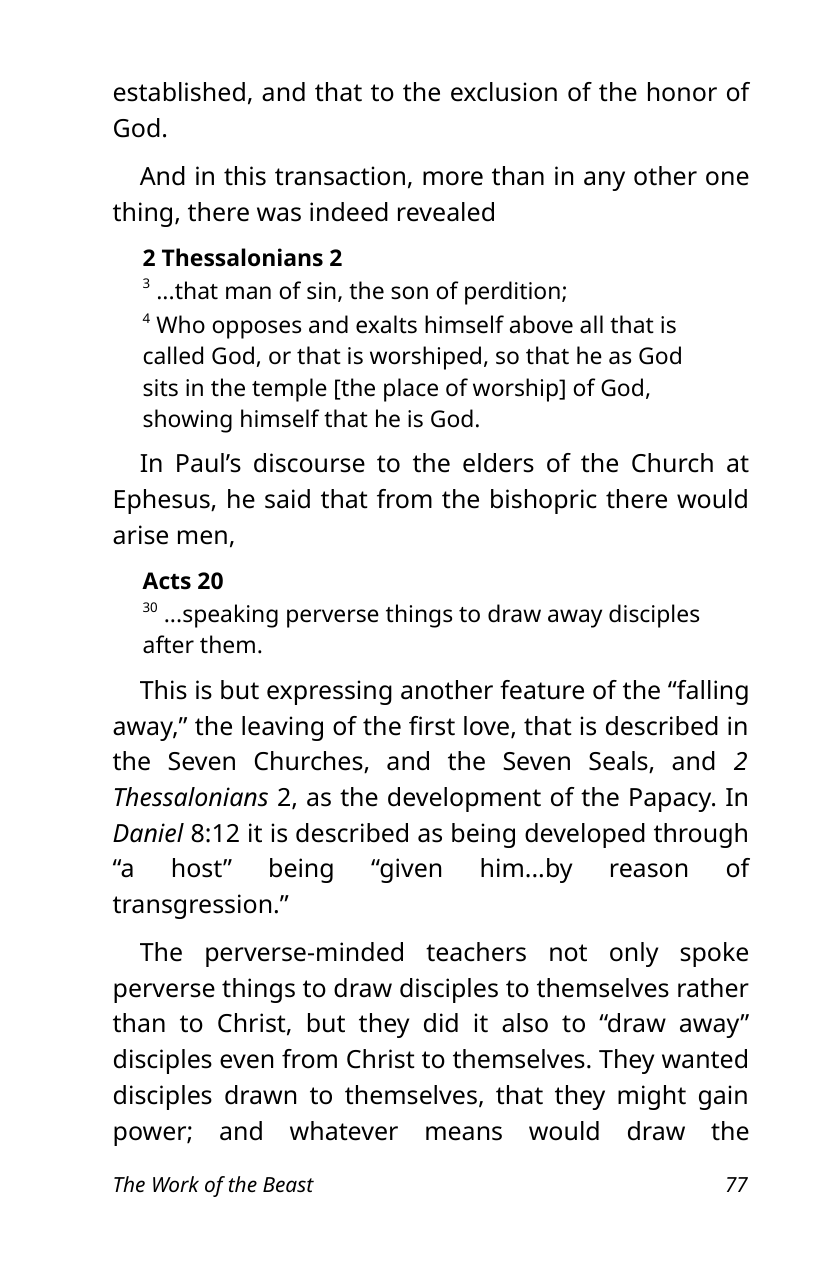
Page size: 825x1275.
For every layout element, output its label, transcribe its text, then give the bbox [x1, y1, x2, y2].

text 4 Who opposes and exalts himself above all that is called God, or that is worshiped, so that he as God sits in the temple [the place of worship] of God, showing himself that he is God. [142, 309, 720, 434]
text In Paul’s discourse to the elders of the Church at Ephesus, he said that from the bishopric there would arise men, [112, 446, 750, 552]
text The perverse-minded teachers not only spoke perverse things to draw disciples to themselves rather than to Christ, but they did it also to “draw away” disciples even from Christ to themselves. They wanted disciples drawn to themselves, that they might gain power; and whatever means would draw the [112, 935, 750, 1147]
text Acts 20 [142, 565, 750, 597]
text 3 ...that man of sin, the son of perdition; [142, 275, 720, 306]
text 2 Thessalonians 2 [142, 242, 750, 273]
text 30 ...speaking perverse things to draw away disciples after them. [142, 598, 720, 661]
text This is but expressing another feature of the “falling away,” the leaving of the first love, that is described in the Seven Churches, and the Seven Seals, and 2 Thessalonians 2, as the development of the Papacy. In Daniel 8:12 it is described as being developed through “a host” being “given him...by reason of transgression.” [112, 672, 750, 921]
text established, and that to the exclusion of the honor of God. [112, 75, 750, 145]
text And in this transaction, more than in any other one thing, there was indeed revealed [112, 158, 750, 228]
